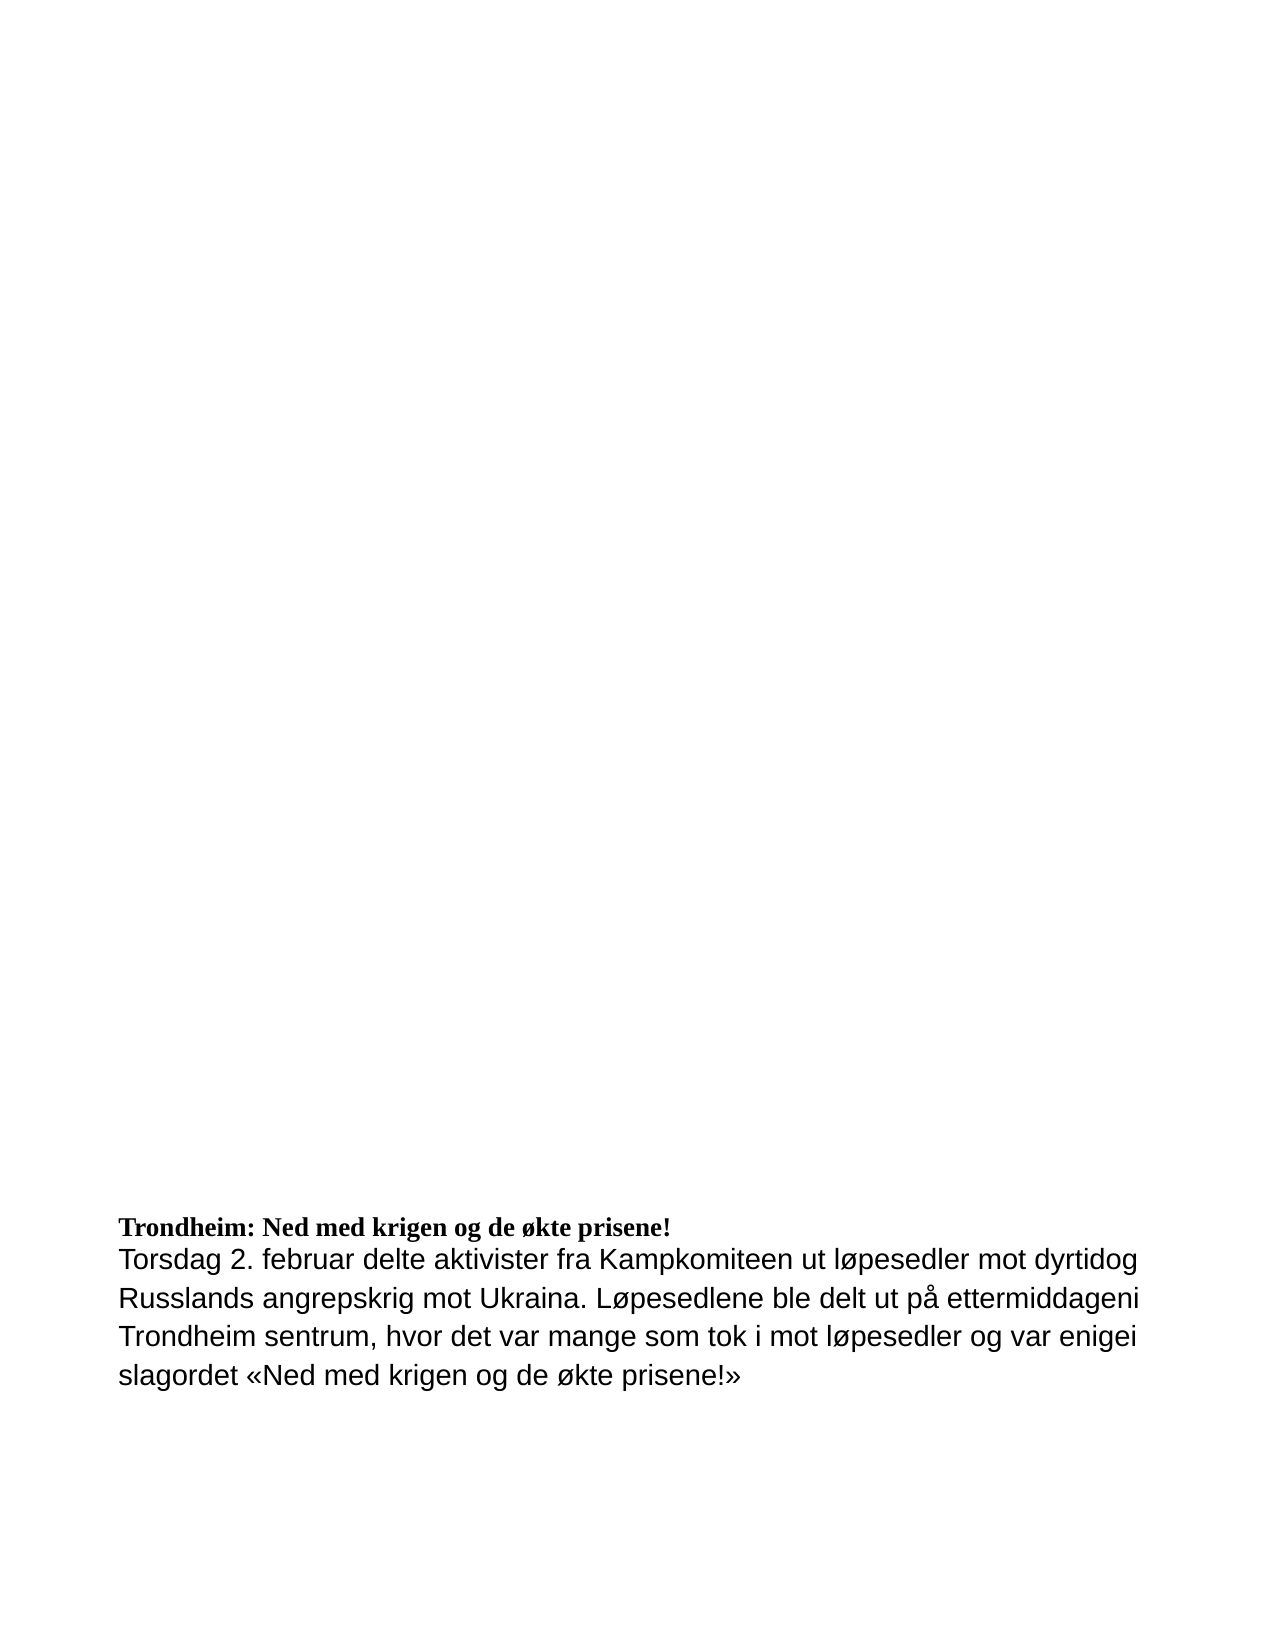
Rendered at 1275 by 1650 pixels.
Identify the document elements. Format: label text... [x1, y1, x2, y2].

text Torsdag 2. februar delte aktivister fra Kampkomiteen ut løpesedler mot dyrtidog Russlands angrepskrig mot Ukraina. Løpesedlene ble delt ut på ettermiddageni Trondheim sentrum, hvor det var mange som tok i mot løpesedler og var enigei slagordet «Ned med krigen og de økte prisene!» [118, 1242, 1157, 1391]
subtitle Trondheim: Ned med krigen og de økte prisene! [118, 1211, 1157, 1242]
